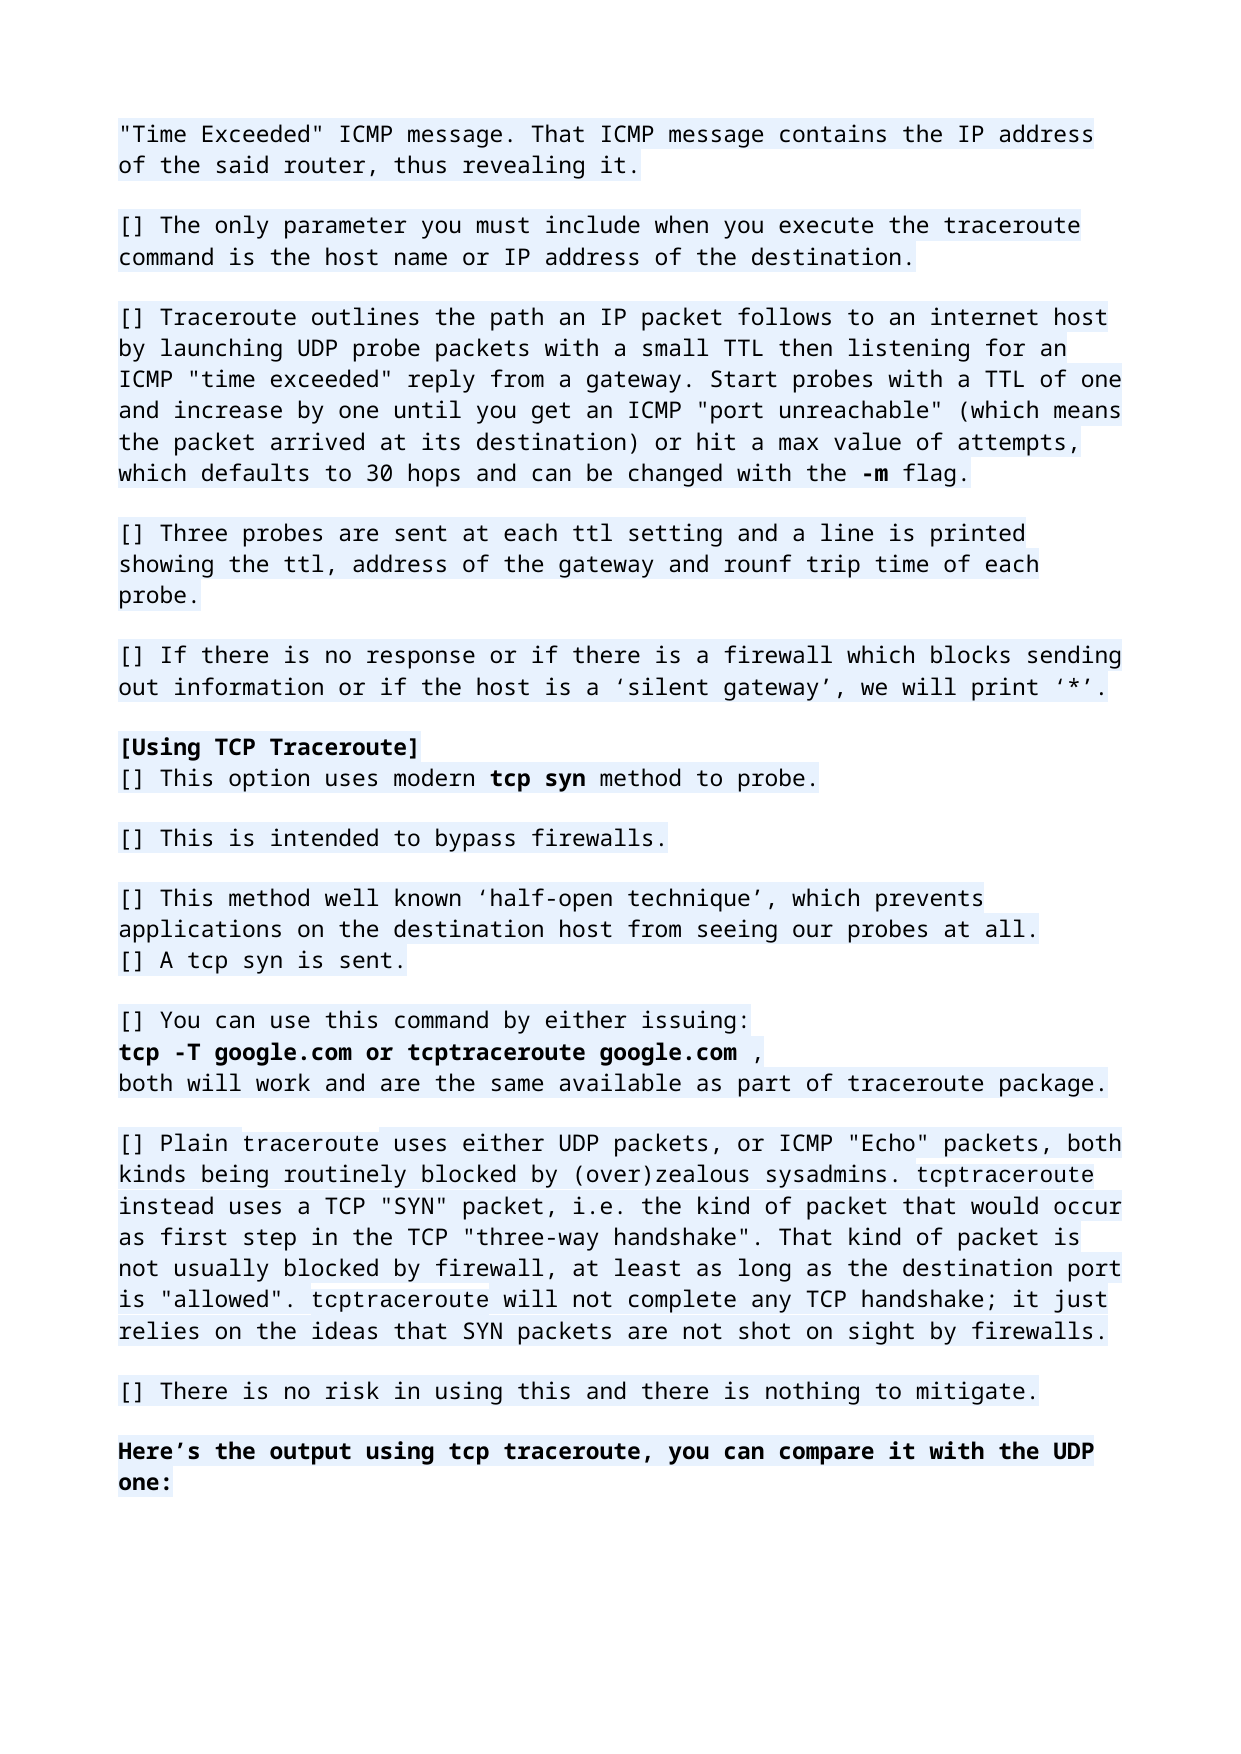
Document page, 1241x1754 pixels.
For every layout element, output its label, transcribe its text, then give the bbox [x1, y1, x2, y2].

text "Time Exceeded" ICMP message. That ICMP message contains the IP address of the said router, thus revealing it. [118, 118, 1122, 181]
text [] This is intended to bypass firewalls. [118, 822, 1122, 853]
text [] Traceroute outlines the path an IP packet follows to an internet host by launching UDP probe packets with a small TTL then listening for an ICMP "time exceeded" reply from a gateway. Start probes with a TTL of one and increase by one until you get an ICMP "port unreachable" (which means the packet arrived at its destination) or hit a max value of attempts, which defaults to 30 hops and can be changed with the -m flag. [118, 301, 1122, 488]
text tcp -T google.com or tcptraceroute google.com , [118, 1036, 1122, 1067]
text Here’s the output using tcp traceroute, you can compare it with the UDP one: [118, 1435, 1122, 1497]
text [] This option uses modern tcp syn method to probe. [118, 762, 1122, 793]
text [] If there is no response or if there is a firewall which blocks sending out information or if the host is a ‘silent gateway’, we will print ‘*’. [118, 639, 1122, 702]
text [] There is no risk in using this and there is nothing to mitigate. [118, 1375, 1122, 1406]
text [] You can use this command by either issuing: [118, 1004, 1122, 1036]
text both will work and are the same available as part of traceroute package. [118, 1067, 1122, 1098]
text [Using TCP Traceroute] [118, 731, 1122, 762]
text [] The only parameter you must include when you execute the traceroute command is the host name or IP address of the destination. [118, 209, 1122, 272]
text [] A tcp syn is sent. [118, 944, 1122, 976]
text [] This method well known ‘half-open technique’, which prevents applications on the destination host from seeing our probes at all. [118, 882, 1122, 944]
text [] Plain traceroute uses either UDP packets, or ICMP "Echo" packets, both kinds being routinely blocked by (over)zealous sysadmins. tcptraceroute instead uses a TCP "SYN" packet, i.e. the kind of packet that would occur as first step in the TCP "three-way handshake". That kind of packet is not usually blocked by firewall, at least as long as the destination port is "allowed". tcptraceroute will not complete any TCP handshake; it just relies on the ideas that SYN packets are not shot on sight by firewalls. [118, 1127, 1122, 1346]
text [] Three probes are sent at each ttl setting and a line is printed showing the ttl, address of the gateway and rounf trip time of each probe. [118, 517, 1122, 611]
